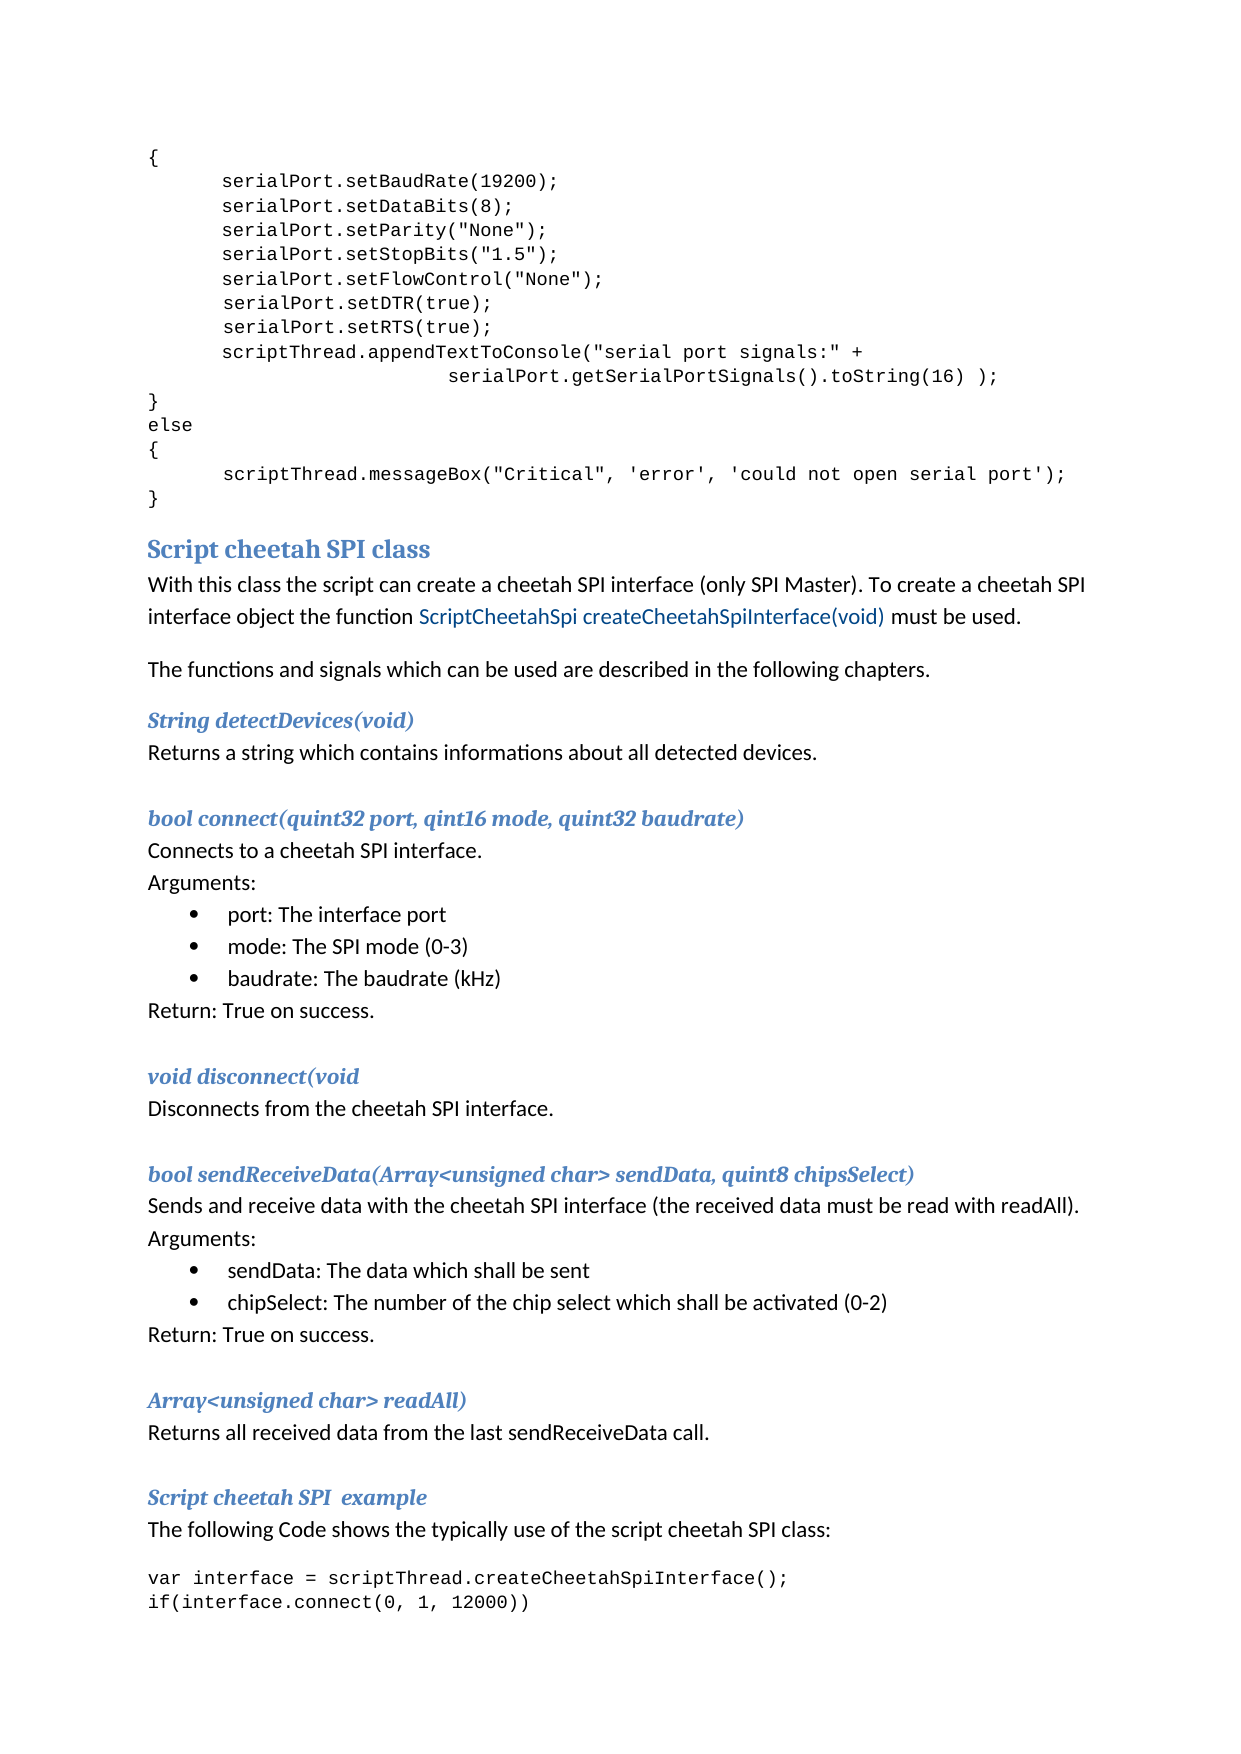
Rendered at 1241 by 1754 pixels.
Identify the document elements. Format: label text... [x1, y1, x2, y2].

text } [148, 391, 1093, 413]
text serialPort.setDataBits(8); [221, 196, 1093, 218]
text scriptThread.messageBox("Critical", 'error', 'could not open serial port'); [148, 464, 1093, 486]
subtitle void disconnect(void [148, 1064, 1093, 1090]
subtitle String detectDevices(void) [148, 708, 1093, 734]
text Returns a string which contains informations about all detected devices. [148, 738, 1093, 766]
list mode: The SPI mode (0-3) [190, 932, 1093, 960]
text The following Code shows the typically use of the script cheetah SPI class: [148, 1515, 1093, 1543]
text Returns all received data from the last sendReceiveData call. [148, 1418, 1093, 1446]
subtitle bool connect(quint32 port, qint16 mode, quint32 baudrate) [148, 806, 1093, 832]
text if(interface.connect(0, 1, 12000)) [74, 1593, 1093, 1614]
text { [148, 148, 1093, 169]
text scriptThread.appendTextToConsole("serial port signals:" + serialPort.getSerialPortSignals().toString(16) ); [221, 343, 1093, 388]
text Return: True on success. [148, 1320, 1093, 1348]
text } [148, 489, 1093, 510]
text serialPort.setDTR(true); [148, 294, 1093, 315]
subtitle Script cheetah SPI class [148, 534, 1093, 565]
text else [148, 416, 1093, 437]
list sendData: The data which shall be sent [190, 1256, 1093, 1284]
text Sends and receive data with the cheetah SPI interface (the received data must be read with readAll). [148, 1192, 1093, 1220]
text Disconnects from the cheetah SPI interface. [148, 1094, 1093, 1122]
text serialPort.setRTS(true); [148, 318, 1093, 339]
list baudrate: The baudrate (kHz) [190, 964, 1093, 992]
list port: The interface port [190, 900, 1093, 928]
text serialPort.setBaudRate(19200); [221, 172, 1093, 193]
text With this class the script can create a cheetah SPI interface (only SPI Master). To create a cheetah SPI interface object the function ScriptCheetahSpi createCheetahSpiInterface(void) must be used. [148, 570, 1093, 630]
text Arguments: [148, 1224, 1093, 1252]
text Connects to a cheetah SPI interface. [148, 836, 1093, 864]
list chipSelect: The number of the chip select which shall be activated (0-2) [190, 1288, 1093, 1316]
subtitle Script cheetah SPI example [148, 1485, 1093, 1512]
text The functions and signals which can be used are described in the following chapters. [148, 655, 1093, 683]
text { [148, 440, 1093, 461]
text var interface = scriptThread.createCheetahSpiInterface(); [148, 1568, 1093, 1590]
subtitle Array<unsigned char> readAll) [148, 1388, 1093, 1414]
text serialPort.setFlowControl("None"); [221, 269, 1093, 291]
text serialPort.setStopBits("1.5"); [221, 245, 1093, 266]
text Return: True on success. [148, 997, 1093, 1025]
text serialPort.setParity("None"); [221, 221, 1093, 242]
text Arguments: [148, 868, 1093, 896]
subtitle bool sendReceiveData(Array<unsigned char> sendData, quint8 chipsSelect) [148, 1161, 1093, 1188]
